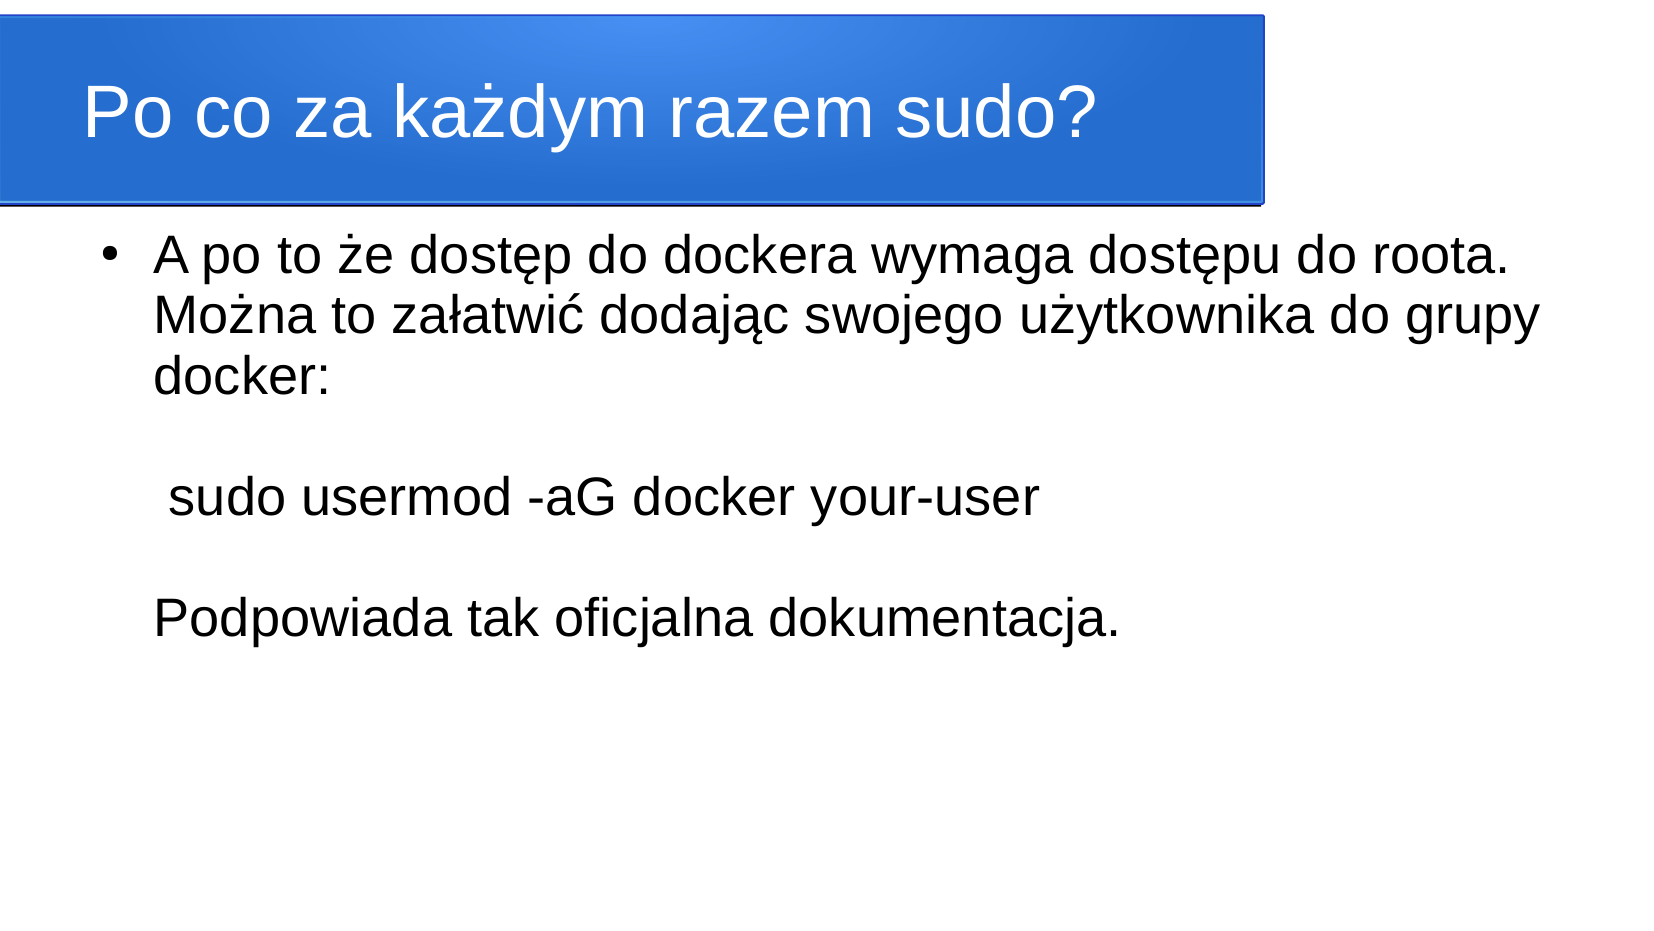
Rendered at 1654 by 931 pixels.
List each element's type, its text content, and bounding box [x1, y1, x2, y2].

list A po to że dostęp do dockera wymaga dostępu do roota. Można to załatwić dodając swojego użytkownika do grupy docker: sudo usermod -aG docker your-user Podpowiada tak oficjalna dokumentacja. [82, 224, 1571, 764]
title Po co za każdym razem sudo? [82, 35, 1235, 189]
